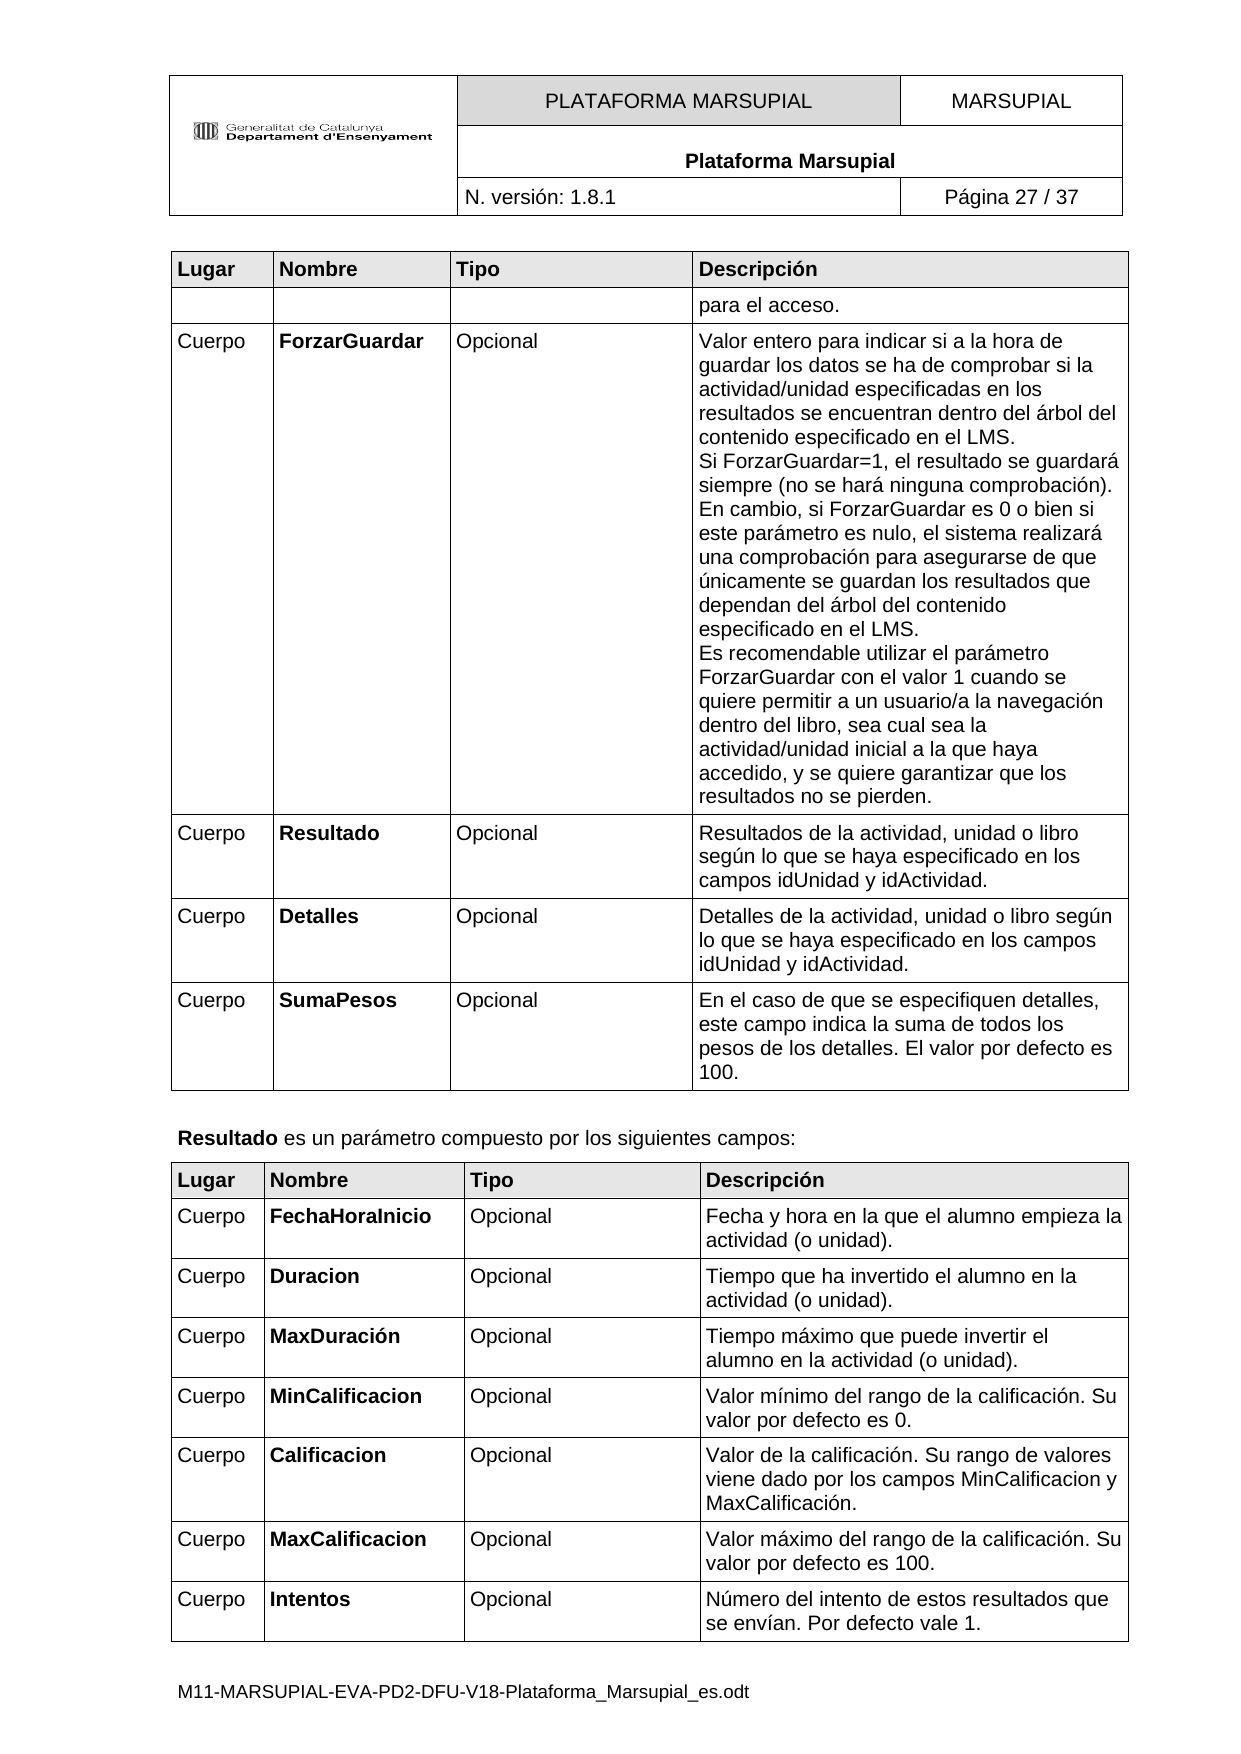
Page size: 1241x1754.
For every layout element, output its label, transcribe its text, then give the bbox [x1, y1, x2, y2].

table_cell Opcional [465, 1199, 700, 1257]
table_header Tipo [451, 252, 692, 287]
table_cell Valor de la calificación. Su rango de valores viene dado por los campos MinCalificacion y MaxCalificación. [701, 1438, 1128, 1521]
table_header Lugar [172, 252, 273, 287]
table_cell Fecha y hora en la que el alumno empieza la actividad (o unidad). [701, 1199, 1128, 1257]
table_cell Intentos [265, 1582, 464, 1641]
table_cell Opcional [451, 983, 692, 1089]
table_cell SumaPesos [274, 983, 450, 1089]
table_cell Duracion [265, 1259, 464, 1317]
table_cell Opcional [465, 1259, 700, 1317]
table_cell FechaHoraInicio [265, 1199, 464, 1257]
table_cell Tiempo que ha invertido el alumno en la actividad (o unidad). [701, 1259, 1128, 1317]
table_cell ForzarGuardar [274, 324, 450, 814]
table_cell Detalles [274, 899, 450, 982]
table_cell Cuerpo [172, 1199, 264, 1257]
table_header Nombre [265, 1163, 464, 1197]
table_cell Cuerpo [172, 1378, 264, 1437]
table_cell Calificacion [265, 1438, 464, 1521]
table_header Descripción [701, 1163, 1128, 1197]
table_header Lugar [172, 1163, 264, 1197]
table_cell Cuerpo [172, 1259, 264, 1317]
table_cell [274, 288, 450, 323]
table_cell Valor máximo del rango de la calificación. Su valor por defecto es 100. [701, 1522, 1128, 1581]
table_cell Cuerpo [172, 983, 273, 1089]
table_cell MaxCalificacion [265, 1522, 464, 1581]
text Resultado es un parámetro compuesto por los siguientes campos: [177, 1126, 1122, 1150]
table_cell Detalles de la actividad, unidad o libro según lo que se haya especificado en los campos idUnidad y idActividad. [693, 899, 1128, 982]
table_cell Cuerpo [172, 324, 273, 814]
table_cell Cuerpo [172, 1582, 264, 1641]
table_cell Opcional [451, 815, 692, 898]
table_cell Cuerpo [172, 1438, 264, 1521]
table_cell Cuerpo [172, 899, 273, 982]
table_header Nombre [274, 252, 450, 287]
table_cell Opcional [451, 324, 692, 814]
table_cell Opcional [465, 1522, 700, 1581]
table_cell MinCalificacion [265, 1378, 464, 1437]
table_cell Número del intento de estos resultados que se envían. Por defecto vale 1. [701, 1582, 1128, 1641]
table_cell MaxDuración [265, 1318, 464, 1377]
table_cell Opcional [465, 1438, 700, 1521]
table_cell En el caso de que se especifiquen detalles, este campo indica la suma de todos los pesos de los detalles. El valor por defecto es 100. [693, 983, 1128, 1089]
table_cell Cuerpo [172, 815, 273, 898]
table_cell Opcional [465, 1582, 700, 1641]
table_cell Valor entero para indicar si a la hora de guardar los datos se ha de comprobar si la actividad/unidad especificadas en los resultados se encuentran dentro del árbol del contenido especificado en el LMS. Si ForzarGuardar=1, el resultado se guardará siempre (no se hará ninguna comprobación). En cambio, si ForzarGuardar es 0 o bien si este parámetro es nulo, el sistema realizará una comprobación para asegurarse de que únicamente se guardan los resultados que dependan del árbol del contenido especificado en el LMS. Es recomendable utilizar el parámetro ForzarGuardar con el valor 1 cuando se quiere permitir a un usuario/a la navegación dentro del libro, sea cual sea la actividad/unidad inicial a la que haya accedido, y se quiere garantizar que los resultados no se pierden. [693, 324, 1128, 814]
table_cell Resultado [274, 815, 450, 898]
table_cell Tiempo máximo que puede invertir el alumno en la actividad (o unidad). [701, 1318, 1128, 1377]
table_cell Cuerpo [172, 1522, 264, 1581]
table_cell Opcional [451, 899, 692, 982]
table_header Tipo [465, 1163, 700, 1197]
table_cell Opcional [465, 1318, 700, 1377]
table_cell [172, 288, 273, 323]
table_cell [451, 288, 692, 323]
table_cell Resultados de la actividad, unidad o libro según lo que se haya especificado en los campos idUnidad y idActividad. [693, 815, 1128, 898]
table_cell Valor mínimo del rango de la calificación. Su valor por defecto es 0. [701, 1378, 1128, 1437]
table_cell Opcional [465, 1378, 700, 1437]
table_header Descripción [693, 252, 1128, 287]
table_cell para el acceso. [693, 288, 1128, 323]
table_cell Cuerpo [172, 1318, 264, 1377]
